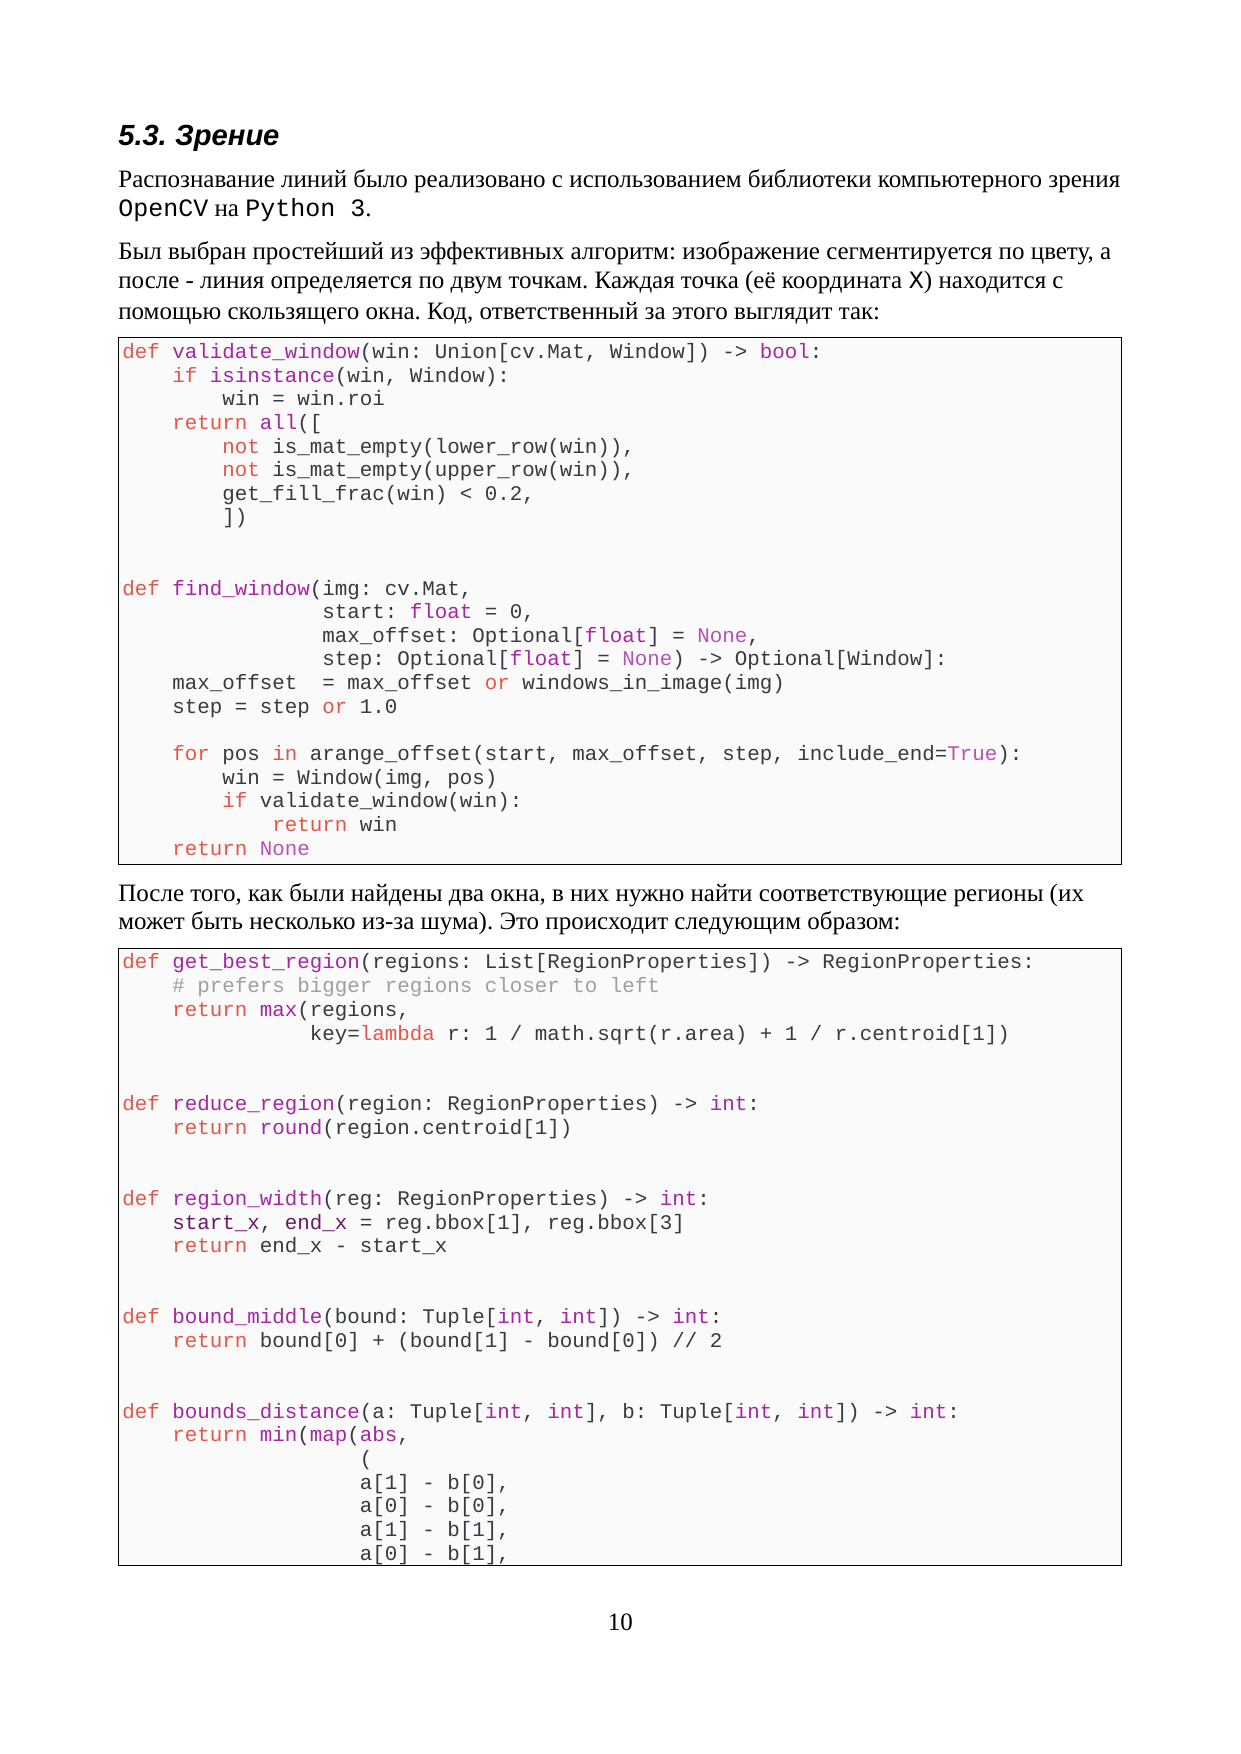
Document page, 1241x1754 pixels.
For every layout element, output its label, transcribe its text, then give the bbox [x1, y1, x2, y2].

text a[1] - b[0], [119, 1468, 1121, 1491]
text ]) [119, 503, 1121, 526]
text step = step or 1.0 [119, 692, 1121, 715]
text not is_mat_empty(upper_row(win)), [119, 455, 1121, 479]
text win = Window(img, pos) [119, 763, 1121, 786]
text start_x, end_x = reg.bbox[1], reg.bbox[3] [119, 1208, 1121, 1231]
text def find_window(img: cv.Mat, [119, 573, 1121, 597]
text return min(map(abs, [119, 1421, 1121, 1444]
text for pos in arange_offset(start, max_offset, step, include_end=True): [119, 739, 1121, 763]
text return bound[0] + (bound[1] - bound[0]) // 2 [119, 1326, 1121, 1349]
text get_fill_frac(win) < 0.2, [119, 479, 1121, 503]
text def bounds_distance(a: Tuple[int, int], b: Tuple[int, int]) -> int: [119, 1397, 1121, 1421]
text def get_best_region(regions: List[RegionProperties]) -> RegionProperties: [119, 949, 1121, 971]
text # prefers bigger regions closer to left [119, 971, 1121, 995]
text key=lambda r: 1 / math.sqrt(r.area) + 1 / r.centroid[1]) [119, 1018, 1121, 1042]
text Распознавание линий было реализовано с использованием библиотеки компьютерного зрения OpenCV на Python 3. [118, 164, 1122, 224]
text start: float = 0, [119, 597, 1121, 621]
text После того, как были найдены два окна, в них нужно найти соответствующие регионы (их может быть несколько из-за шума). Это происходит следующим образом: [118, 878, 1122, 935]
text win = win.roi [119, 384, 1121, 408]
text return end_x - start_x [119, 1231, 1121, 1255]
text ( [119, 1444, 1121, 1468]
text a[1] - b[1], [119, 1515, 1121, 1539]
text return all([ [119, 408, 1121, 432]
text a[0] - b[1], [119, 1539, 1121, 1565]
text def bound_middle(bound: Tuple[int, int]) -> int: [119, 1302, 1121, 1326]
text if isinstance(win, Window): [119, 361, 1121, 384]
text if validate_window(win): [119, 786, 1121, 810]
text return max(regions, [119, 995, 1121, 1018]
text return win [119, 810, 1121, 834]
text def region_width(reg: RegionProperties) -> int: [119, 1184, 1121, 1208]
subtitle Зрение [118, 118, 1122, 152]
text return None [119, 834, 1121, 864]
text max_offset: Optional[float] = None, [119, 621, 1121, 644]
text Был выбран простейший из эффективных алгоритм: изображение сегментируется по цвету, а после - линия определяется по двум точкам. Каждая точка (её координата X) находится с помощью скользящего окна. Код, ответственный за этого выглядит так: [118, 236, 1122, 324]
text step: Optional[float] = None) -> Optional[Window]: [119, 644, 1121, 668]
text def reduce_region(region: RegionProperties) -> int: [119, 1089, 1121, 1113]
text max_offset = max_offset or windows_in_image(img) [119, 668, 1121, 692]
text return round(region.centroid[1]) [119, 1113, 1121, 1137]
text def validate_window(win: Union[cv.Mat, Window]) -> bool: [119, 338, 1121, 361]
text a[0] - b[0], [119, 1491, 1121, 1515]
text not is_mat_empty(lower_row(win)), [119, 432, 1121, 455]
